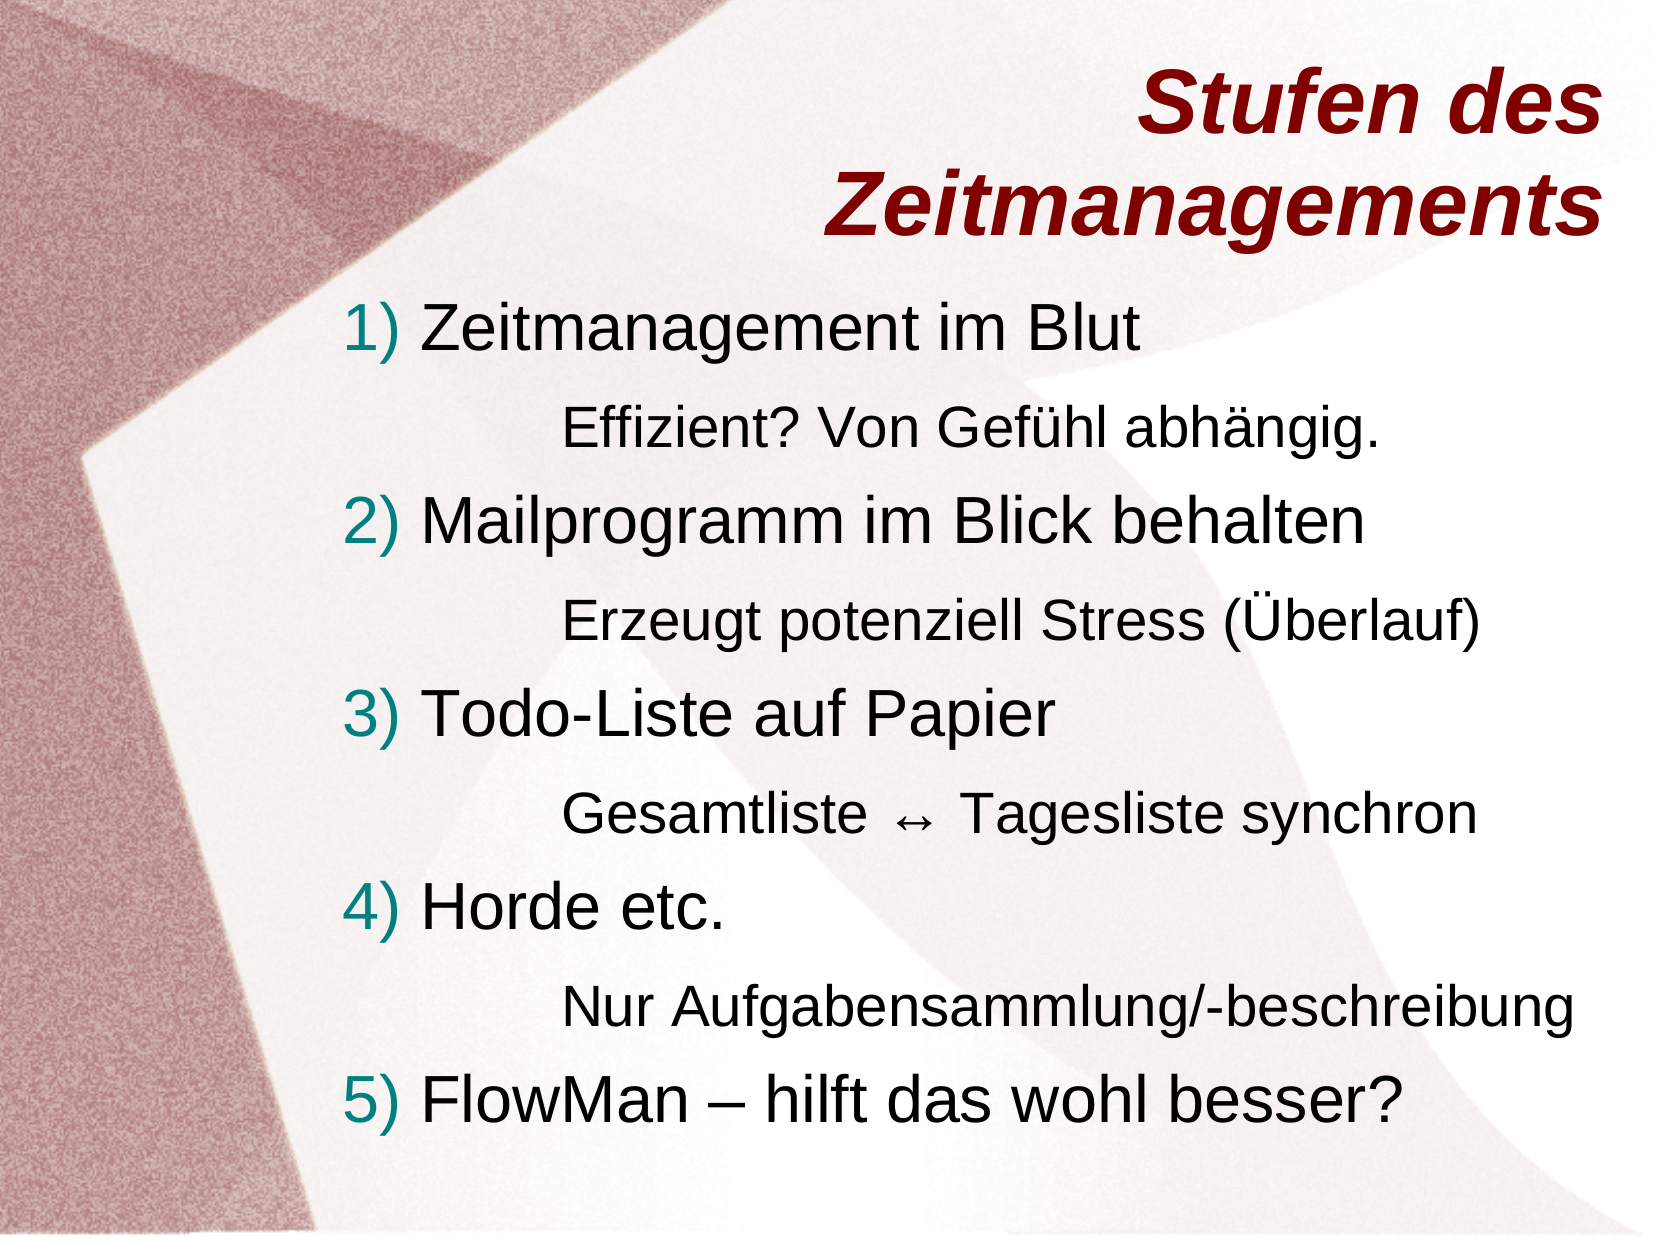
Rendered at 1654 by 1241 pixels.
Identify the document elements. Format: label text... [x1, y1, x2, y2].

title Stufen des Zeitmanagements [596, 49, 1607, 257]
list Zeitmanagement im Blut Effizient? Von Gefühl abhängig. Mailprogramm im Blick behalten Erzeugt potenziell Stress (Überlauf) Todo-Liste auf Papier Gesamtliste ↔ Tagesliste synchron Horde etc. Nur Aufgabensammlung/-beschreibung FlowMan – hilft das wohl besser? [324, 290, 1601, 1137]
picture [0, 0, 1654, 1241]
